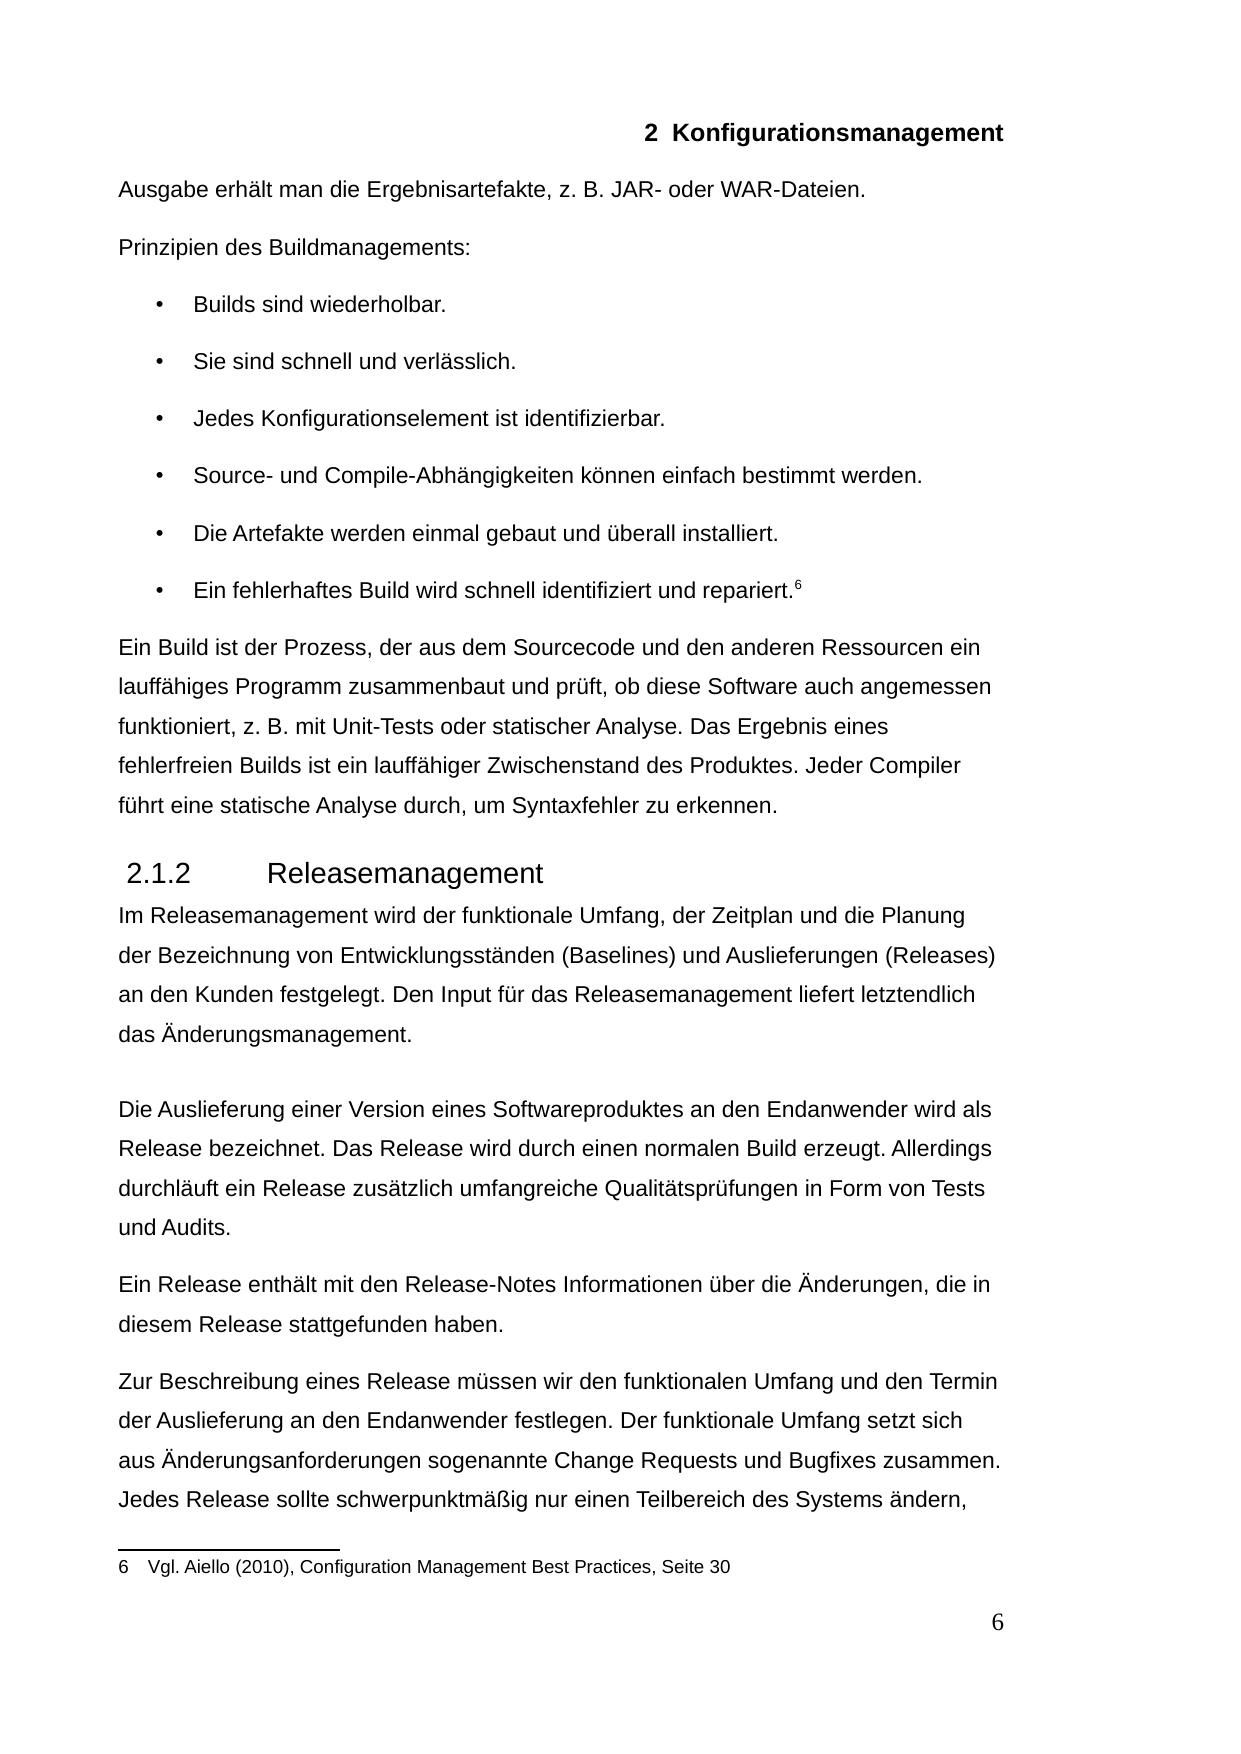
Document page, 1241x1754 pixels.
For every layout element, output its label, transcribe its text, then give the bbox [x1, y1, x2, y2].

list Ein fehlerhaftes Build wird schnell identifiziert und repariert. [156, 577, 1004, 603]
text Die Auslieferung einer Version eines Softwareproduktes an den Endanwender wird als Release bezeichnet. Das Release wird durch einen normalen Build erzeugt. Allerdings durchläuft ein Release zusätzlich umfangreiche Qualitätsprüfungen in Form von Tests und Audits. [118, 1096, 1004, 1240]
text Prinzipien des Buildmanagements: [118, 233, 1004, 260]
text Zur Beschreibung eines Release müssen wir den funktionalen Umfang und den Termin der Auslieferung an den Endanwender festlegen. Der funktionale Umfang setzt sich aus Änderungsanforderungen sogenannte Change Requests und Bugfixes zusammen. Jedes Release sollte schwerpunktmäßig nur einen Teilbereich des Systems ändern, [118, 1368, 1004, 1513]
subtitle Releasemanagement [118, 856, 1004, 890]
list Source- und Compile-Abhängigkeiten können einfach bestimmt werden. [156, 462, 1004, 489]
text Ein Build ist der Prozess, der aus dem Sourcecode und den anderen Ressourcen ein lauffähiges Programm zusammenbaut und prüft, ob diese Software auch angemessen funktioniert, z. B. mit Unit-Tests oder statischer Analyse. Das Ergebnis eines fehlerfreien Builds ist ein lauffähiger Zwischenstand des Produktes. Jeder Compiler führt eine statische Analyse durch, um Syntaxfehler zu erkennen. [118, 634, 1004, 818]
list Sie sind schnell und verlässlich. [156, 348, 1004, 374]
text Ein Release enthält mit den Release-Notes Informationen über die Änderungen, die in diesem Release stattgefunden haben. [118, 1271, 1004, 1337]
text Im Releasemanagement wird der funktionale Umfang, der Zeitplan und die Planung der Bezeichnung von Entwicklungsständen (Baselines) und Auslieferungen (Releases) an den Kunden festgelegt. Den Input für das Releasemanagement liefert letztendlich das Änderungsmanagement. [118, 902, 1004, 1047]
list Die Artefakte werden einmal gebaut und überall installiert. [156, 519, 1004, 546]
list Builds sind wiederholbar. [156, 291, 1004, 317]
list Vgl. Aiello (2010), Configuration Management Best Practices, Seite 30 [118, 1556, 1004, 1578]
text Ausgabe erhält man die Ergebnisartefakte, z. B. JAR- oder WAR-Dateien. [118, 176, 1004, 203]
list Jedes Konfigurationselement ist identifizierbar. [156, 405, 1004, 431]
